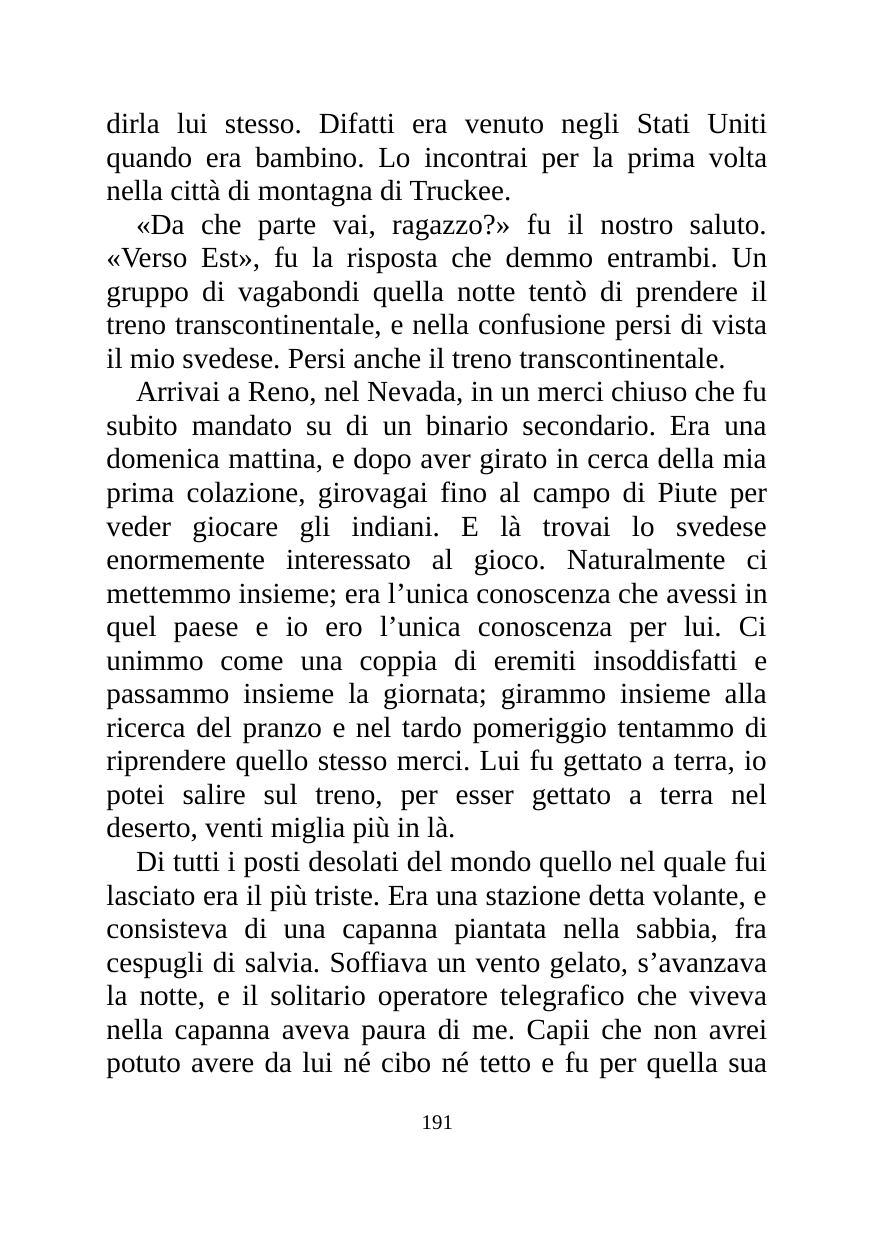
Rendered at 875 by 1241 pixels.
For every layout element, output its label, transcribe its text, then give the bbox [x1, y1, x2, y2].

text dirla lui stesso. Difatti era venuto negli Stati Uniti quando era bambino. Lo incontrai per la prima volta nella città di montagna di Truckee. [106, 106, 768, 207]
text Di tutti i posti desolati del mondo quello nel quale fui lasciato era il più triste. Era una stazione detta volante, e consisteva di una capanna piantata nella sabbia, fra cespugli di salvia. Soffiava un vento gelato, s’avanzava la notte, e il solitario operatore telegrafico che viveva nella capanna aveva paura di me. Capii che non avrei potuto avere da lui né cibo né tetto e fu per quella sua [106, 844, 768, 1079]
text «Da che parte vai, ragazzo?» fu il nostro saluto. «Verso Est», fu la risposta che demmo entrambi. Un gruppo di vagabondi quella notte tentò di prendere il treno transcontinentale, e nella confusione persi di vista il mio svedese. Persi anche il treno transcontinentale. [106, 207, 768, 374]
text Arrivai a Reno, nel Nevada, in un merci chiuso che fu subito mandato su di un binario secondario. Era una domenica mattina, e dopo aver girato in cerca della mia prima colazione, girovagai fino al campo di Piute per veder giocare gli indiani. E là trovai lo svedese enormemente interessato al gioco. Naturalmente ci mettemmo insieme; era l’unica conoscenza che avessi in quel paese e io ero l’unica conoscenza per lui. Ci unimmo come una coppia di eremiti insoddisfatti e passammo insieme la giornata; girammo insieme alla ricerca del pranzo e nel tardo pomeriggio tentammo di riprendere quello stesso merci. Lui fu gettato a terra, io potei salire sul treno, per esser gettato a terra nel deserto, venti miglia più in là. [106, 374, 768, 844]
